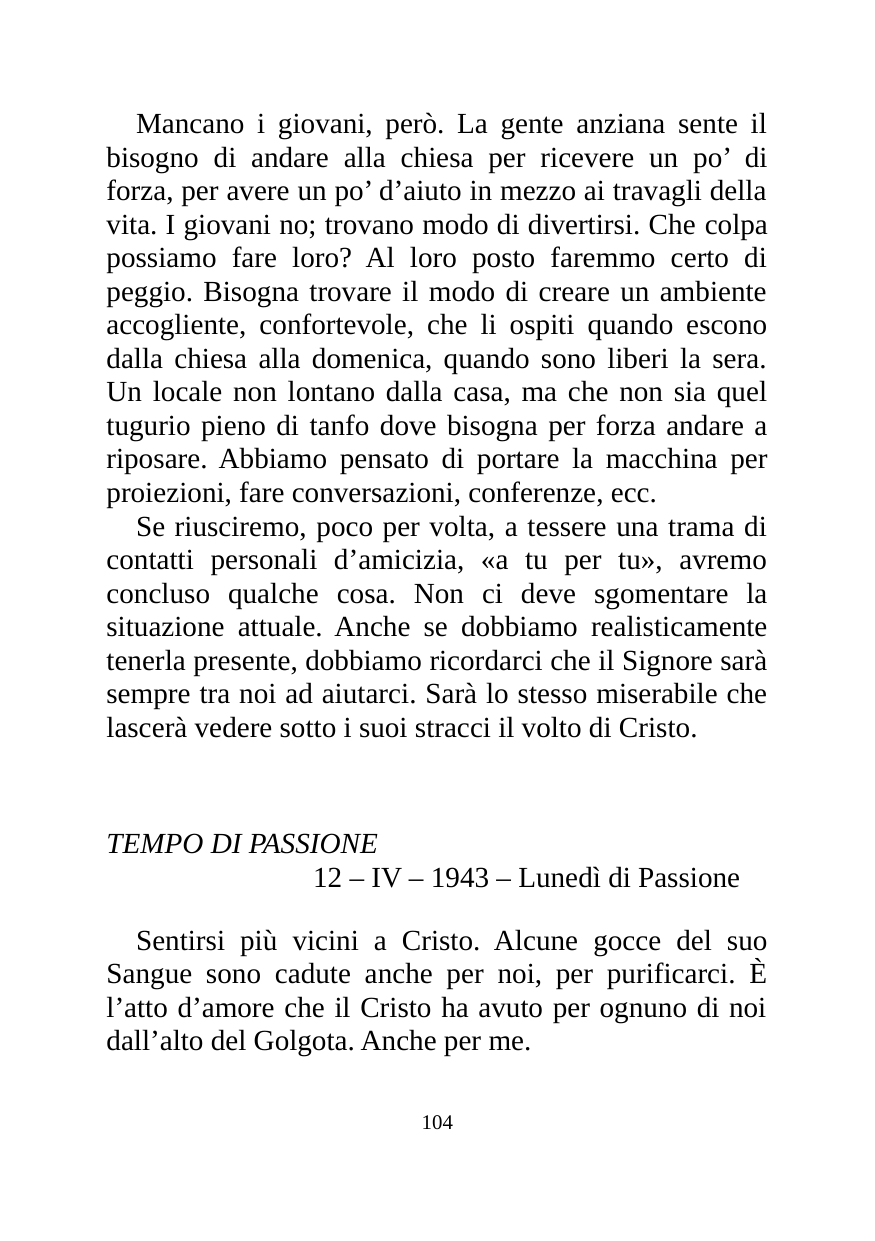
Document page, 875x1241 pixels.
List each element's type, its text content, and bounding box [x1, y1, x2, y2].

text Se riusciremo, poco per volta, a tessere una trama di contatti personali d’amicizia, «a tu per tu», avremo concluso qualche cosa. Non ci deve sgomentare la situazione attuale. Anche se dobbiamo realisticamente tenerla presente, dobbiamo ricordarci che il Signore sarà sempre tra noi ad aiutarci. Sarà lo stesso miserabile che lascerà vedere sotto i suoi stracci il volto di Cristo. [106, 509, 768, 743]
text Mancano i giovani, però. La gente anziana sente il bisogno di andare alla chiesa per ricevere un po’ di forza, per avere un po’ d’aiuto in mezzo ai travagli della vita. I giovani no; trovano modo di divertirsi. Che colpa possiamo fare loro? Al loro posto faremmo certo di peggio. Bisogna trovare il modo di creare un ambiente accogliente, confortevole, che li ospiti quando escono dalla chiesa alla domenica, quando sono liberi la sera. Un locale non lontano dalla casa, ma che non sia quel tugurio pieno di tanfo dove bisogna per forza andare a riposare. Abbiamo pensato di portare la macchina per proiezioni, fare conversazioni, conferenze, ecc. [106, 106, 768, 509]
subtitle TEMPO DI PASSIONE 12 – IV – 1943 – Lunedì di Passione [106, 826, 768, 893]
text Sentirsi più vicini a Cristo. Alcune gocce del suo Sangue sono cadute anche per noi, per purificarci. È l’atto d’amore che il Cristo ha avuto per ognuno di noi dall’alto del Golgota. Anche per me. [106, 923, 768, 1057]
